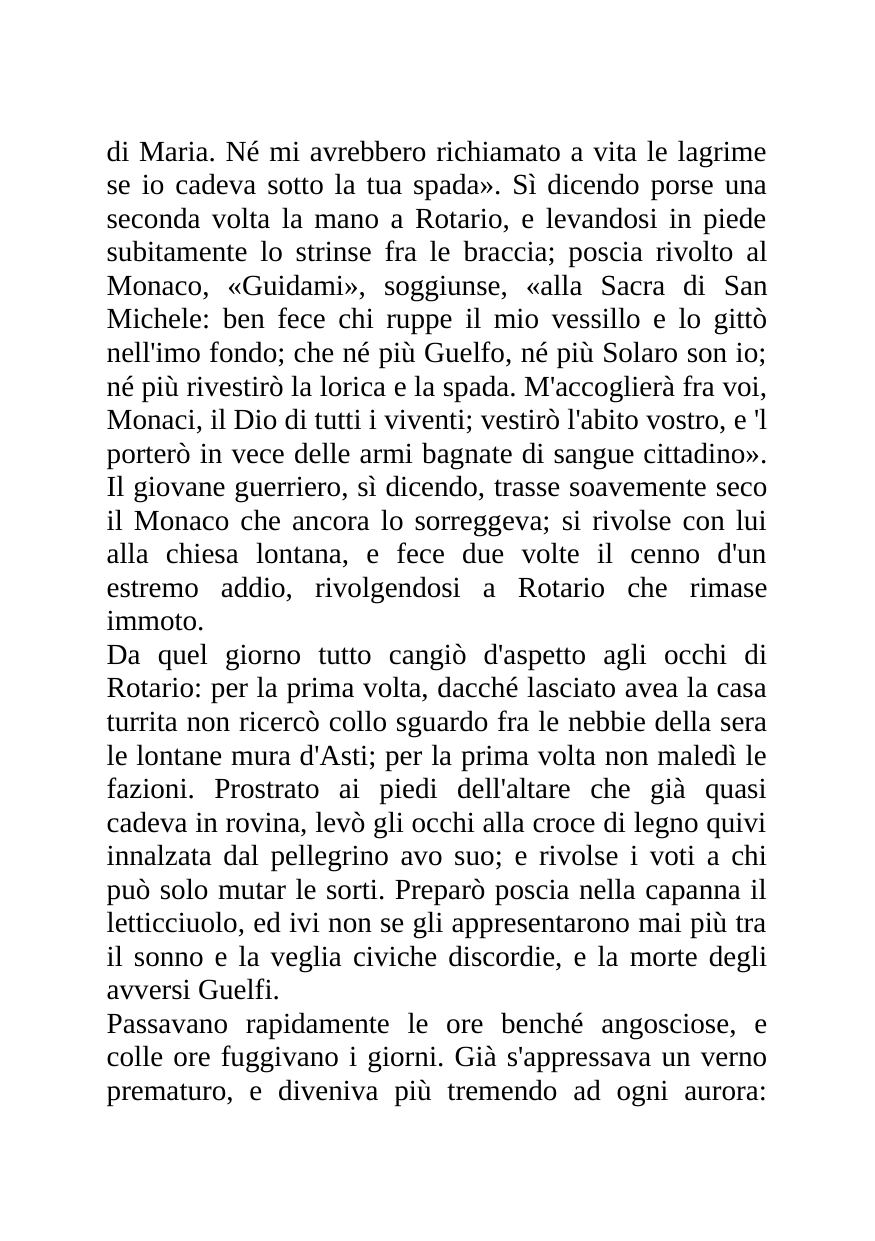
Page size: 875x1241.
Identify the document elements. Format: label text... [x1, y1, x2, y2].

text Da quel giorno tutto cangiò d'aspetto agli occhi di Rotario: per la prima volta, dacché lasciato avea la casa turrita non ricercò collo sguardo fra le nebbie della sera le lontane mura d'Asti; per la prima volta non maledì le fazioni. Prostrato ai piedi dell'altare che già quasi cadeva in rovina, levò gli occhi alla croce di legno quivi innalzata dal pellegrino avo suo; e rivolse i voti a chi può solo mutar le sorti. Preparò poscia nella capanna il letticciuolo, ed ivi non se gli appresentarono mai più tra il sonno e la veglia civiche discordie, e la morte degli avversi Guelfi. [106, 637, 768, 1006]
text di Maria. Né mi avrebbero richiamato a vita le lagrime se io cadeva sotto la tua spada». Sì dicendo porse una seconda volta la mano a Rotario, e levandosi in piede subitamente lo strinse fra le braccia; poscia rivolto al Monaco, «Guidami», soggiunse, «alla Sacra di San Michele: ben fece chi ruppe il mio vessillo e lo gittò nell'imo fondo; che né più Guelfo, né più Solaro son io; né più rivestirò la lorica e la spada. M'accoglierà fra voi, Monaci, il Dio di tutti i viventi; vestirò l'abito vostro, e 'l porterò in vece delle armi bagnate di sangue cittadino». Il giovane guerriero, sì dicendo, trasse soavemente seco il Monaco che ancora lo sorreggeva; si rivolse con lui alla chiesa lontana, e fece due volte il cenno d'un estremo addio, rivolgendosi a Rotario che rimase immoto. [106, 134, 768, 637]
text Passavano rapidamente le ore benché angosciose, e colle ore fuggivano i giorni. Già s'appressava un verno prematuro, e diveniva più tremendo ad ogni aurora: [106, 1006, 768, 1107]
